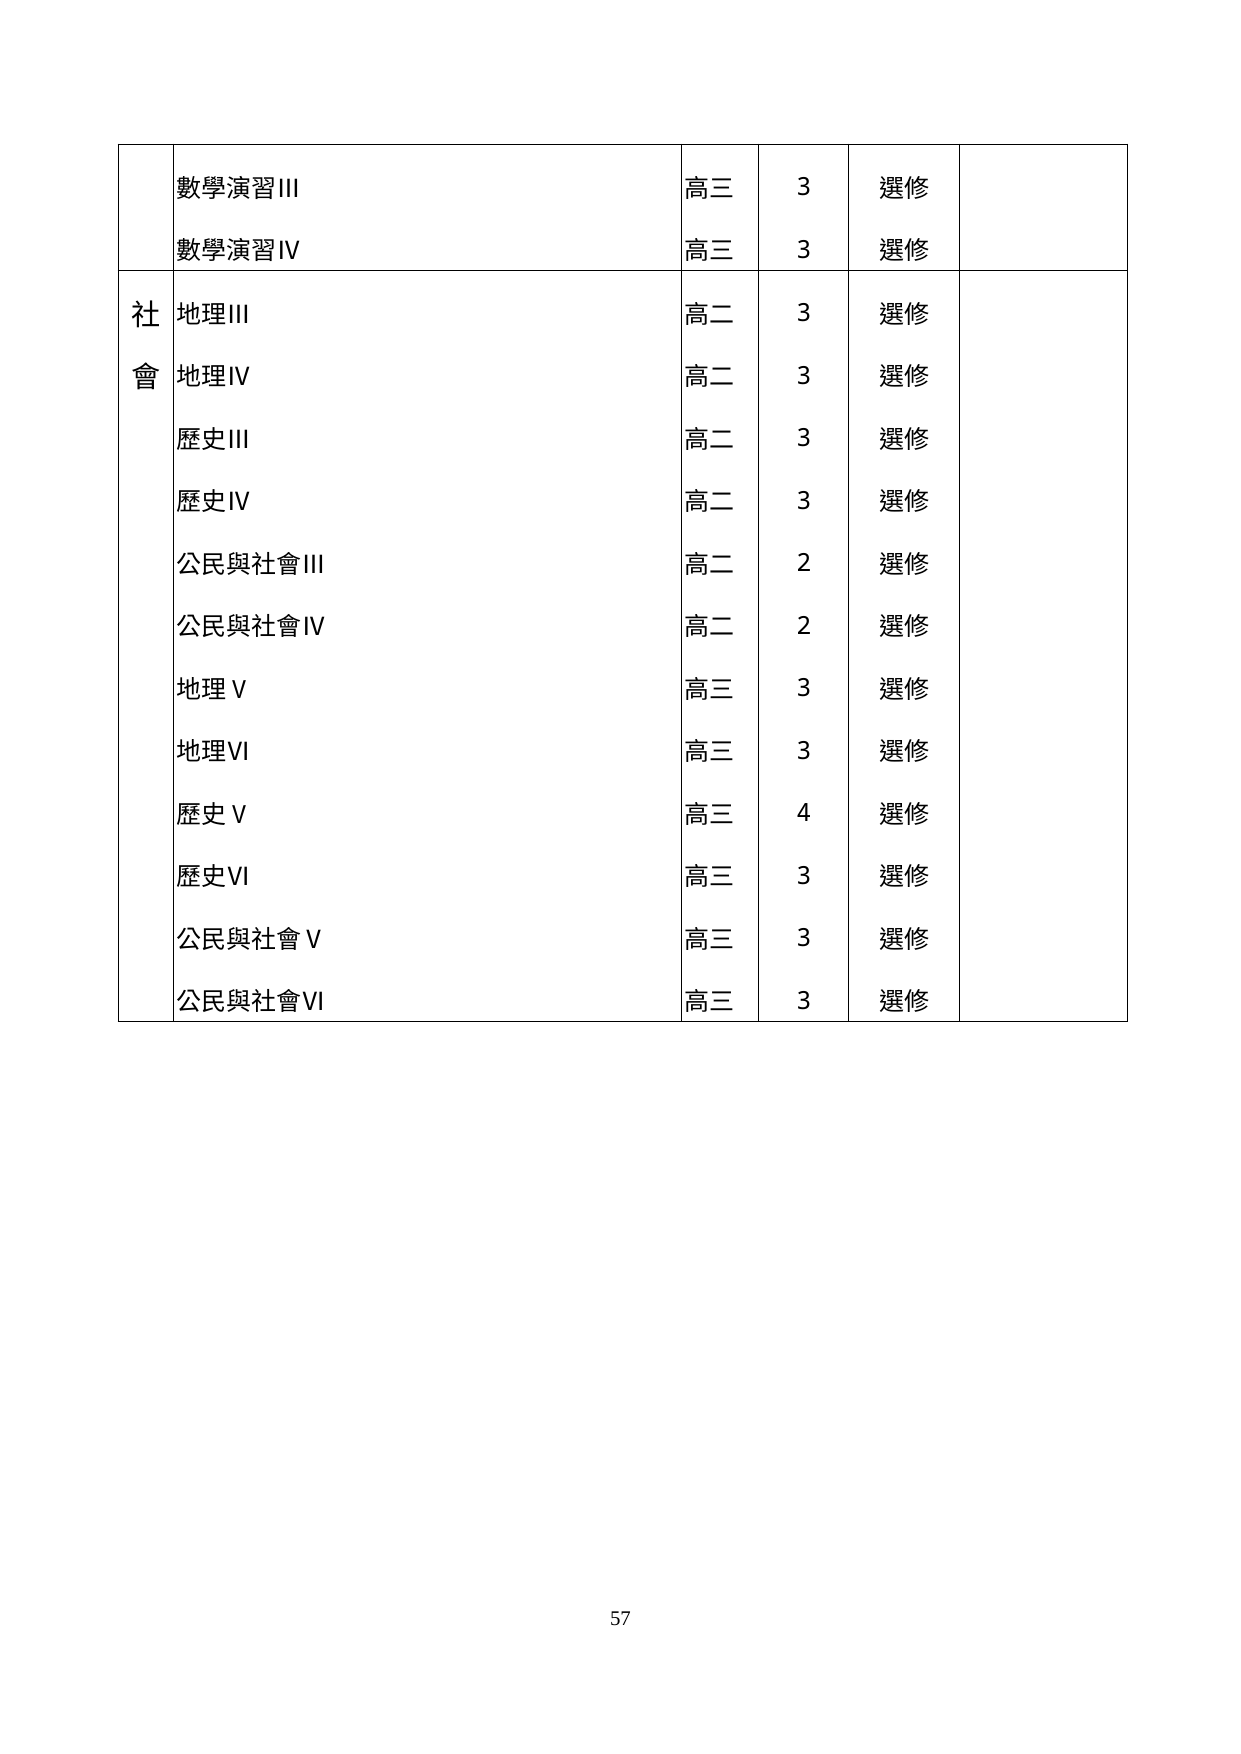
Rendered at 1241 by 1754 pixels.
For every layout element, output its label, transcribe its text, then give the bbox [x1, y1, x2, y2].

table_cell 選修 選修 [849, 145, 959, 269]
table_cell [960, 271, 1127, 1021]
table_cell 社會 [119, 271, 173, 1021]
table_cell 高二 高二 高二 高二 高二 高二 高三 高三 高三 高三 高三 高三 [682, 271, 758, 1021]
table_cell 3 3 [759, 145, 848, 269]
table_cell [119, 145, 173, 269]
table_cell 選修 選修 選修 選修 選修 選修 選修 選修 選修 選修 選修 選修 [849, 271, 959, 1021]
table_cell [960, 145, 1127, 269]
table_cell 地理Ⅲ 地理Ⅳ 歷史Ⅲ 歷史Ⅳ 公民與社會Ⅲ 公民與社會Ⅳ 地理V 地理Ⅵ 歷史V 歷史Ⅵ 公民與社會Ⅴ 公民與社會Ⅵ [174, 271, 681, 1021]
table_cell 數學演習Ⅲ 數學演習Ⅳ [174, 145, 681, 269]
table_cell 3 3 3 3 2 2 3 3 4 3 3 3 [759, 271, 848, 1021]
table_cell 高三 高三 [682, 145, 758, 269]
